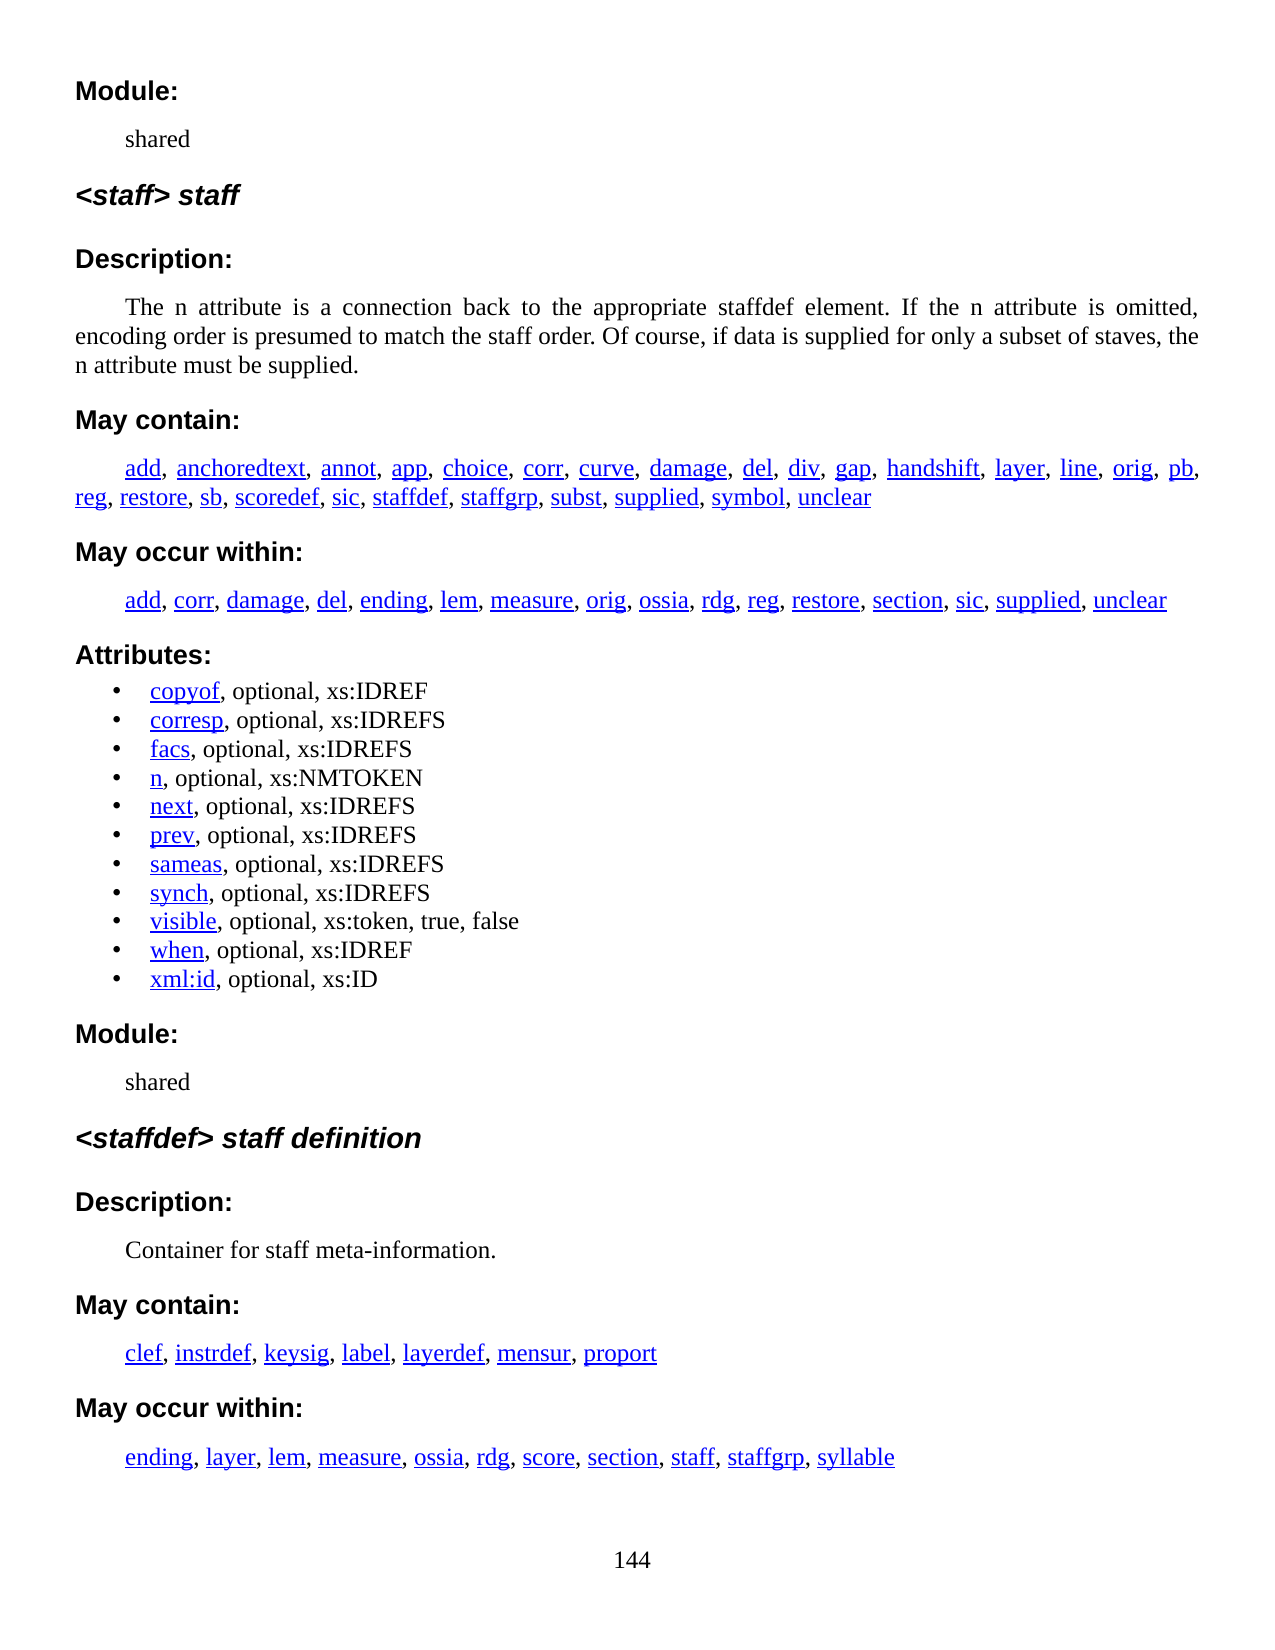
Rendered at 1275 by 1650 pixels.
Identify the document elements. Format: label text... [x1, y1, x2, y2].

text ending, layer, lem, measure, ossia, rdg, score, section, staff, staffgrp, syllable [75, 1442, 1200, 1470]
list facs, optional, xs:IDREFS [112, 734, 1200, 763]
list xml:id, optional, xs:ID [112, 964, 1200, 993]
subtitle Module: [75, 75, 1200, 106]
text shared [75, 124, 1200, 153]
text Container for staff meta-information. [75, 1235, 1200, 1264]
subtitle May contain: [75, 1289, 1200, 1320]
subtitle May occur within: [75, 1392, 1200, 1423]
text shared [75, 1067, 1200, 1096]
subtitle May occur within: [75, 536, 1200, 567]
list visible, optional, xs:token, true, false [112, 906, 1200, 935]
list sameas, optional, xs:IDREFS [112, 849, 1200, 878]
list prev, optional, xs:IDREFS [112, 820, 1200, 849]
list copyof, optional, xs:IDREF [112, 676, 1200, 705]
subtitle Attributes: [75, 639, 1200, 670]
subtitle <staff> staff [75, 178, 1200, 212]
list n, optional, xs:NMTOKEN [112, 763, 1200, 791]
subtitle <staffdef> staff definition [75, 1121, 1200, 1154]
text add, corr, damage, del, ending, lem, measure, orig, ossia, rdg, reg, restore, section, sic, supplied, unclear [75, 585, 1200, 614]
list when, optional, xs:IDREF [112, 935, 1200, 964]
subtitle Description: [75, 243, 1200, 274]
subtitle Description: [75, 1186, 1200, 1217]
list synch, optional, xs:IDREFS [112, 878, 1200, 906]
text clef, instrdef, keysig, label, layerdef, mensur, proport [75, 1338, 1200, 1367]
text The n attribute is a connection back to the appropriate staffdef element. If the n attribute is omitted, encoding order is presumed to match the staff order. Of course, if data is supplied for only a subset of staves, the n attribute must be supplied. [75, 292, 1200, 379]
list corresp, optional, xs:IDREFS [112, 705, 1200, 734]
subtitle May contain: [75, 404, 1200, 435]
text add, anchoredtext, annot, app, choice, corr, curve, damage, del, div, gap, handshift, layer, line, orig, pb, reg, restore, sb, scoredef, sic, staffdef, staffgrp, subst, supplied, symbol, unclear [75, 453, 1200, 511]
list next, optional, xs:IDREFS [112, 791, 1200, 820]
subtitle Module: [75, 1018, 1200, 1049]
